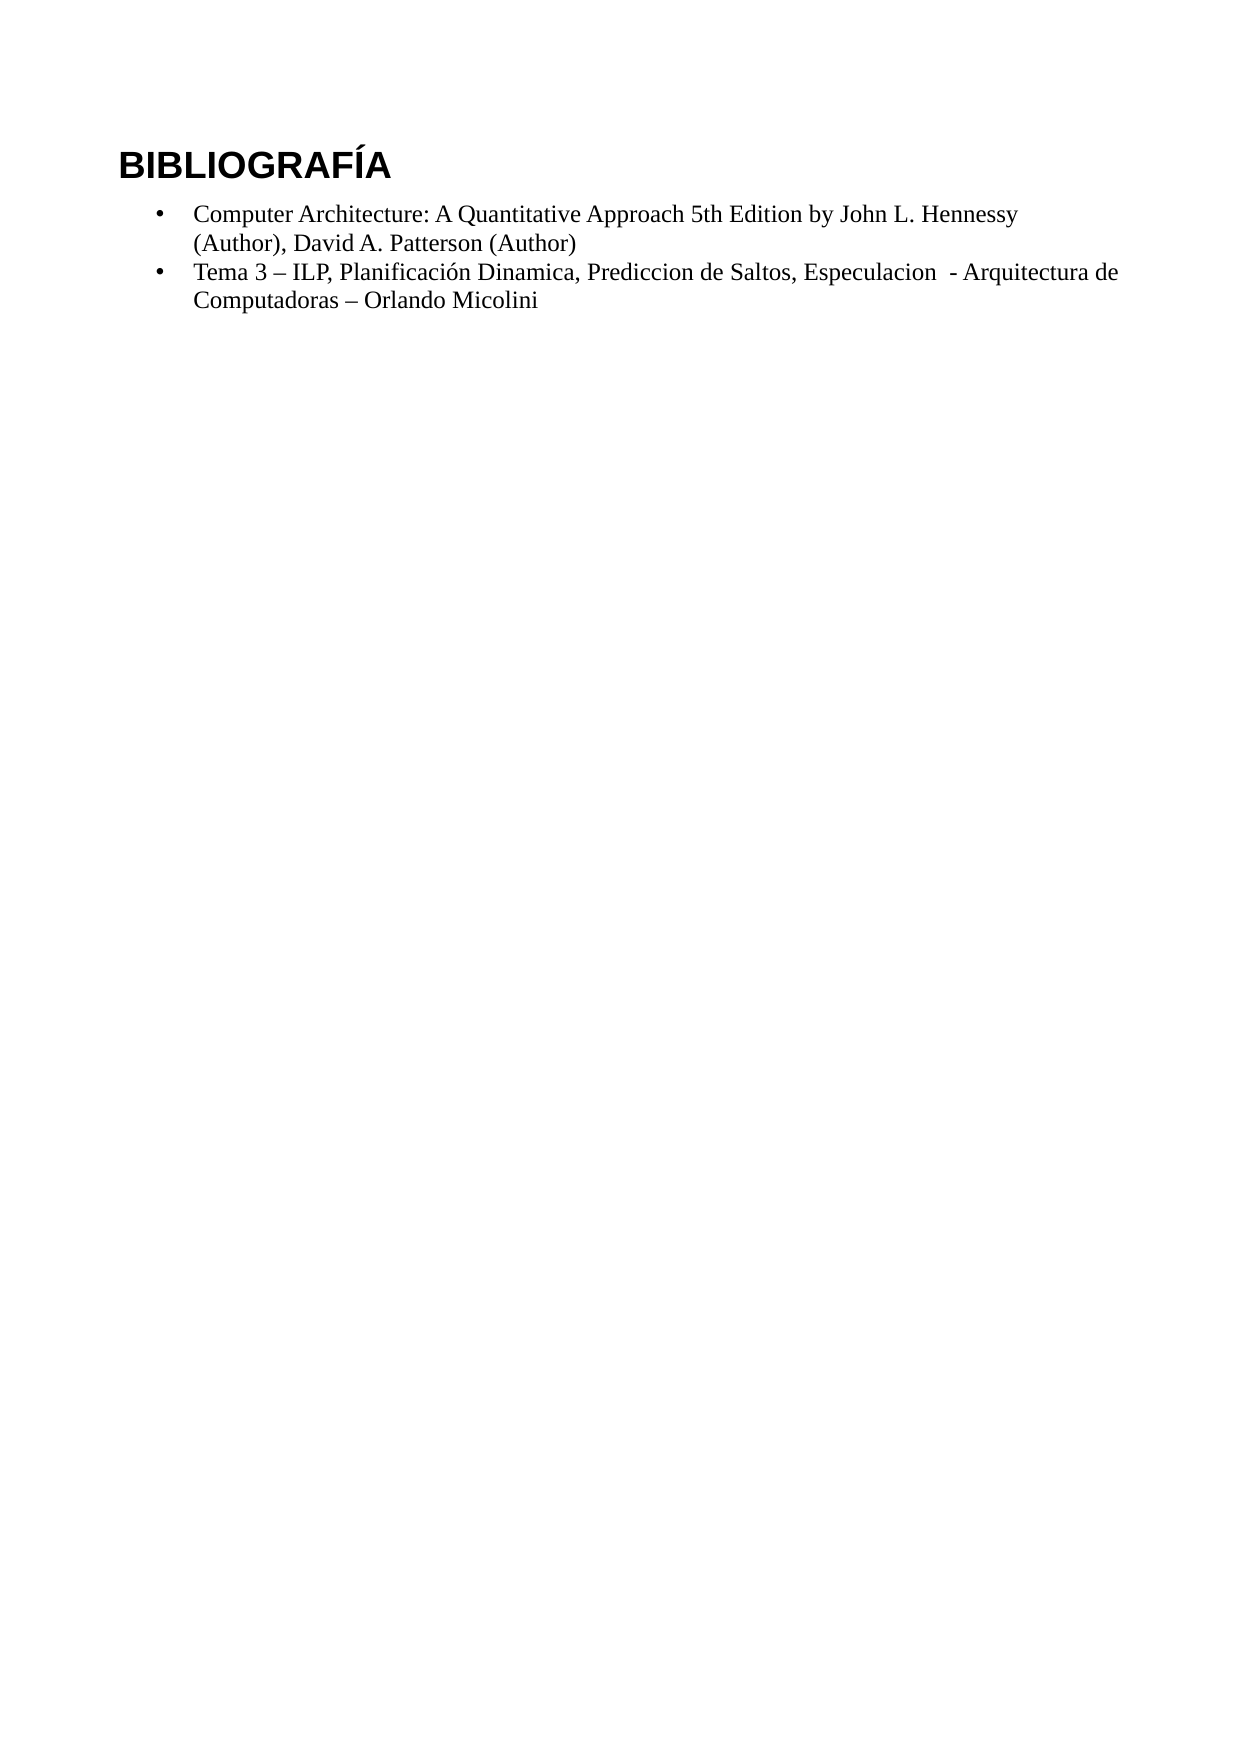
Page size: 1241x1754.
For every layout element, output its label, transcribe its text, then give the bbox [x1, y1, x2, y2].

subtitle BIBLIOGRAFÍA [118, 143, 1122, 187]
list Computer Architecture: A Quantitative Approach 5th Edition by John L. Hennessy (Author), David A. Patterson (Author) [156, 199, 1122, 257]
list Tema 3 – ILP, Planificación Dinamica, Prediccion de Saltos, Especulacion - Arquitectura de Computadoras – Orlando Micolini [156, 257, 1122, 314]
